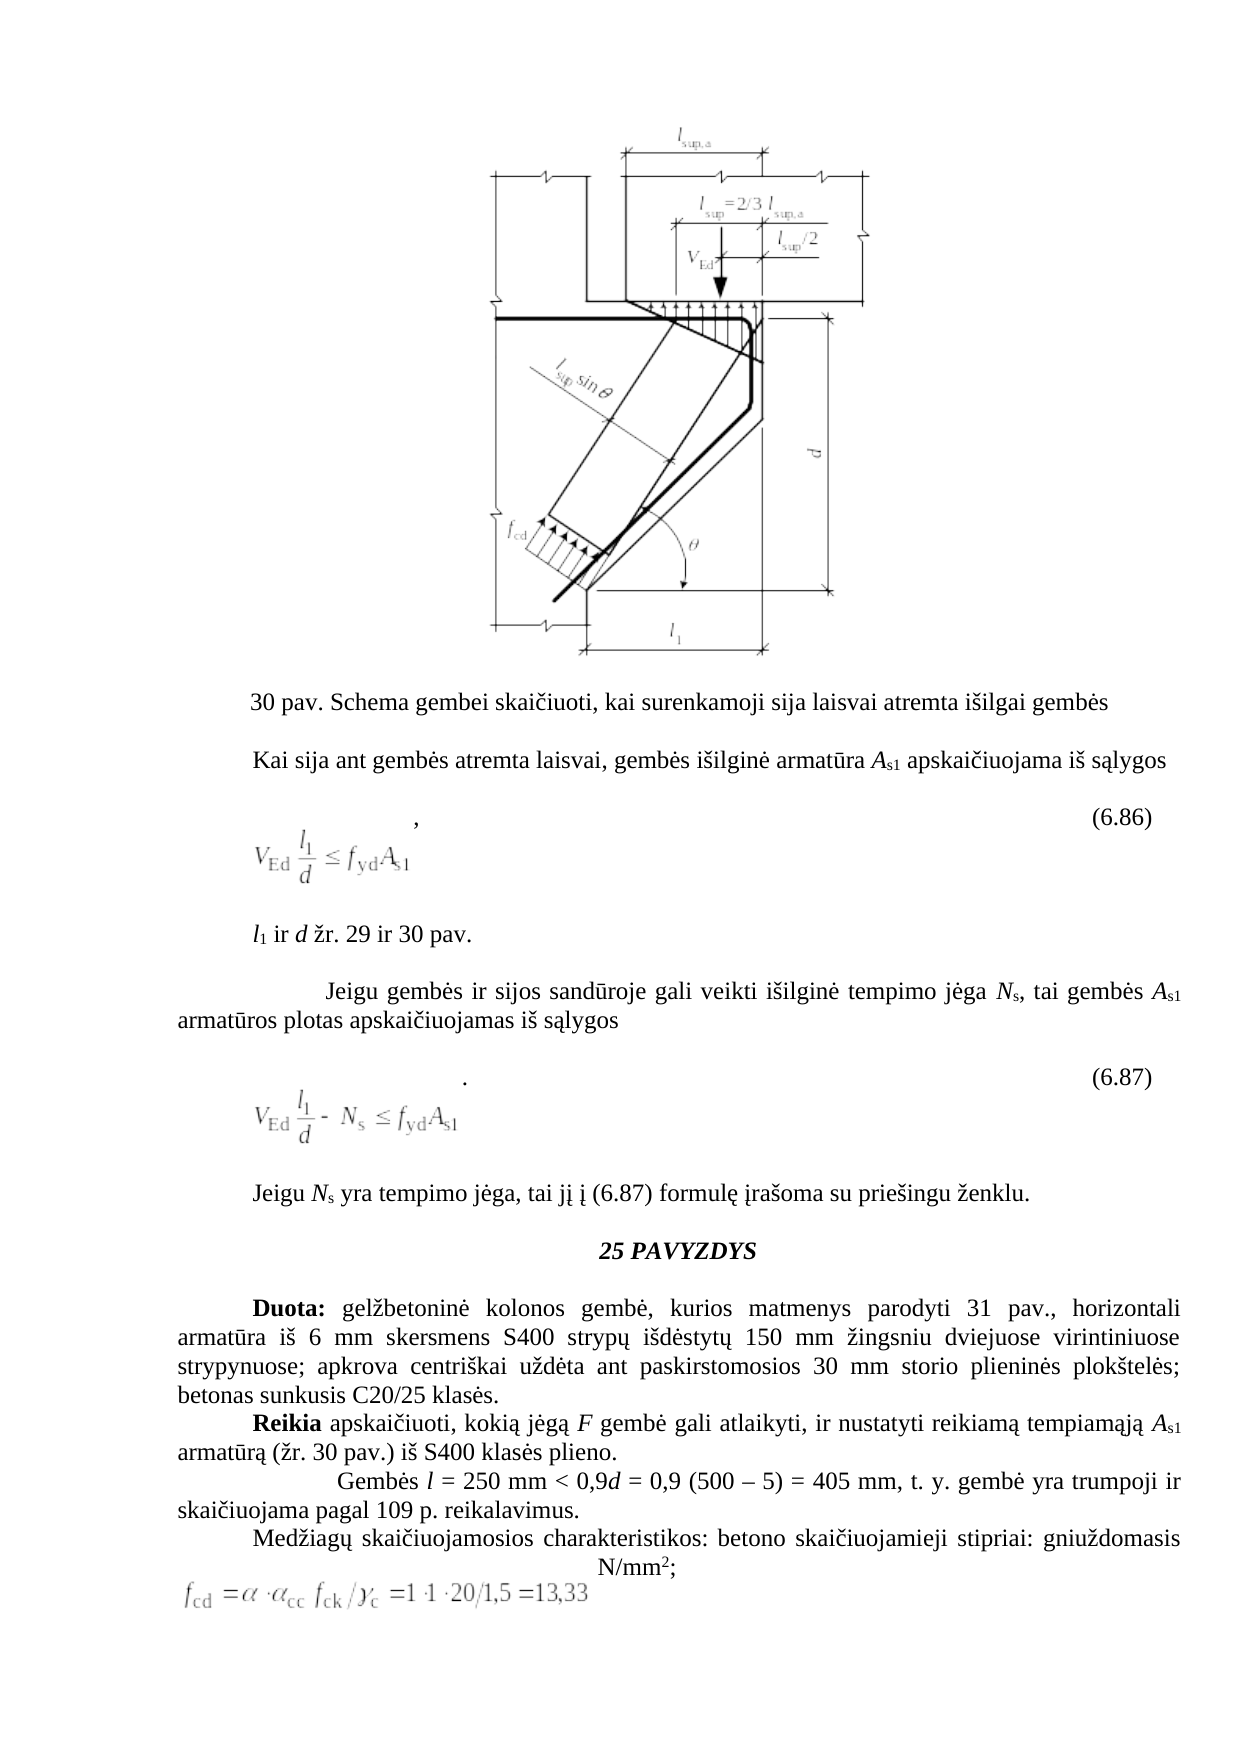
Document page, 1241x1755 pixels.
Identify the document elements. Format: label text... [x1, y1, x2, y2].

text 30 pav. Schema gembei skaičiuoti, kai surenkamoji sija laisvai atremta išilgai gembės [177, 687, 1181, 716]
text . (6.87) [177, 1062, 1181, 1150]
text Duota: gelžbetoninė kolonos gembė, kurios matmenys parodyti 31 pav., horizontali armatūra iš 6 mm skersmens S400 strypų išdėstytų 150 mm žingsniu dviejuose virintiniuose strypynuose; apkrova centriškai uždėta ant paskirstomosios 30 mm storio plieninės plokštelės; betonas sunkusis C20/25 klasės. [177, 1293, 1181, 1408]
text l1 ir d žr. 29 ir 30 pav. [177, 919, 1181, 947]
text Gembės l = 250 mm < 0,9d = 0,9 (500 – 5) = 405 mm, t. y. gembė yra trumpoji ir skaičiuojama pagal 109 p. reikalavimus. [177, 1466, 1181, 1523]
text Kai sija ant gembės atremta laisvai, gembės išilginė armatūra As1 apskaičiuojama iš sąlygos [177, 745, 1181, 774]
text Jeigu gembės ir sijos sandūroje gali veikti išilginė tempimo jėga Ns, tai gembės As1 armatūros plotas apskaičiuojamas iš sąlygos [177, 976, 1181, 1034]
text Reikia apskaičiuoti, kokią jėgą F gembė gali atlaikyti, ir nustatyti reikiamą tempiamąją As1 armatūrą (žr. 30 pav.) iš S400 klasės plieno. [177, 1408, 1181, 1466]
text Jeigu Ns yra tempimo jėga, tai jį į (6.87) formulę įrašoma su priešingu ženklu. [177, 1178, 1181, 1207]
text 25 pavyzdys [177, 1236, 1181, 1265]
text , (6.86) [177, 802, 1181, 890]
text Medžiagų skaičiuojamosios charakteristikos: betono skaičiuojamieji stipriai: gniuždomasis N/mm2; [177, 1523, 1181, 1615]
